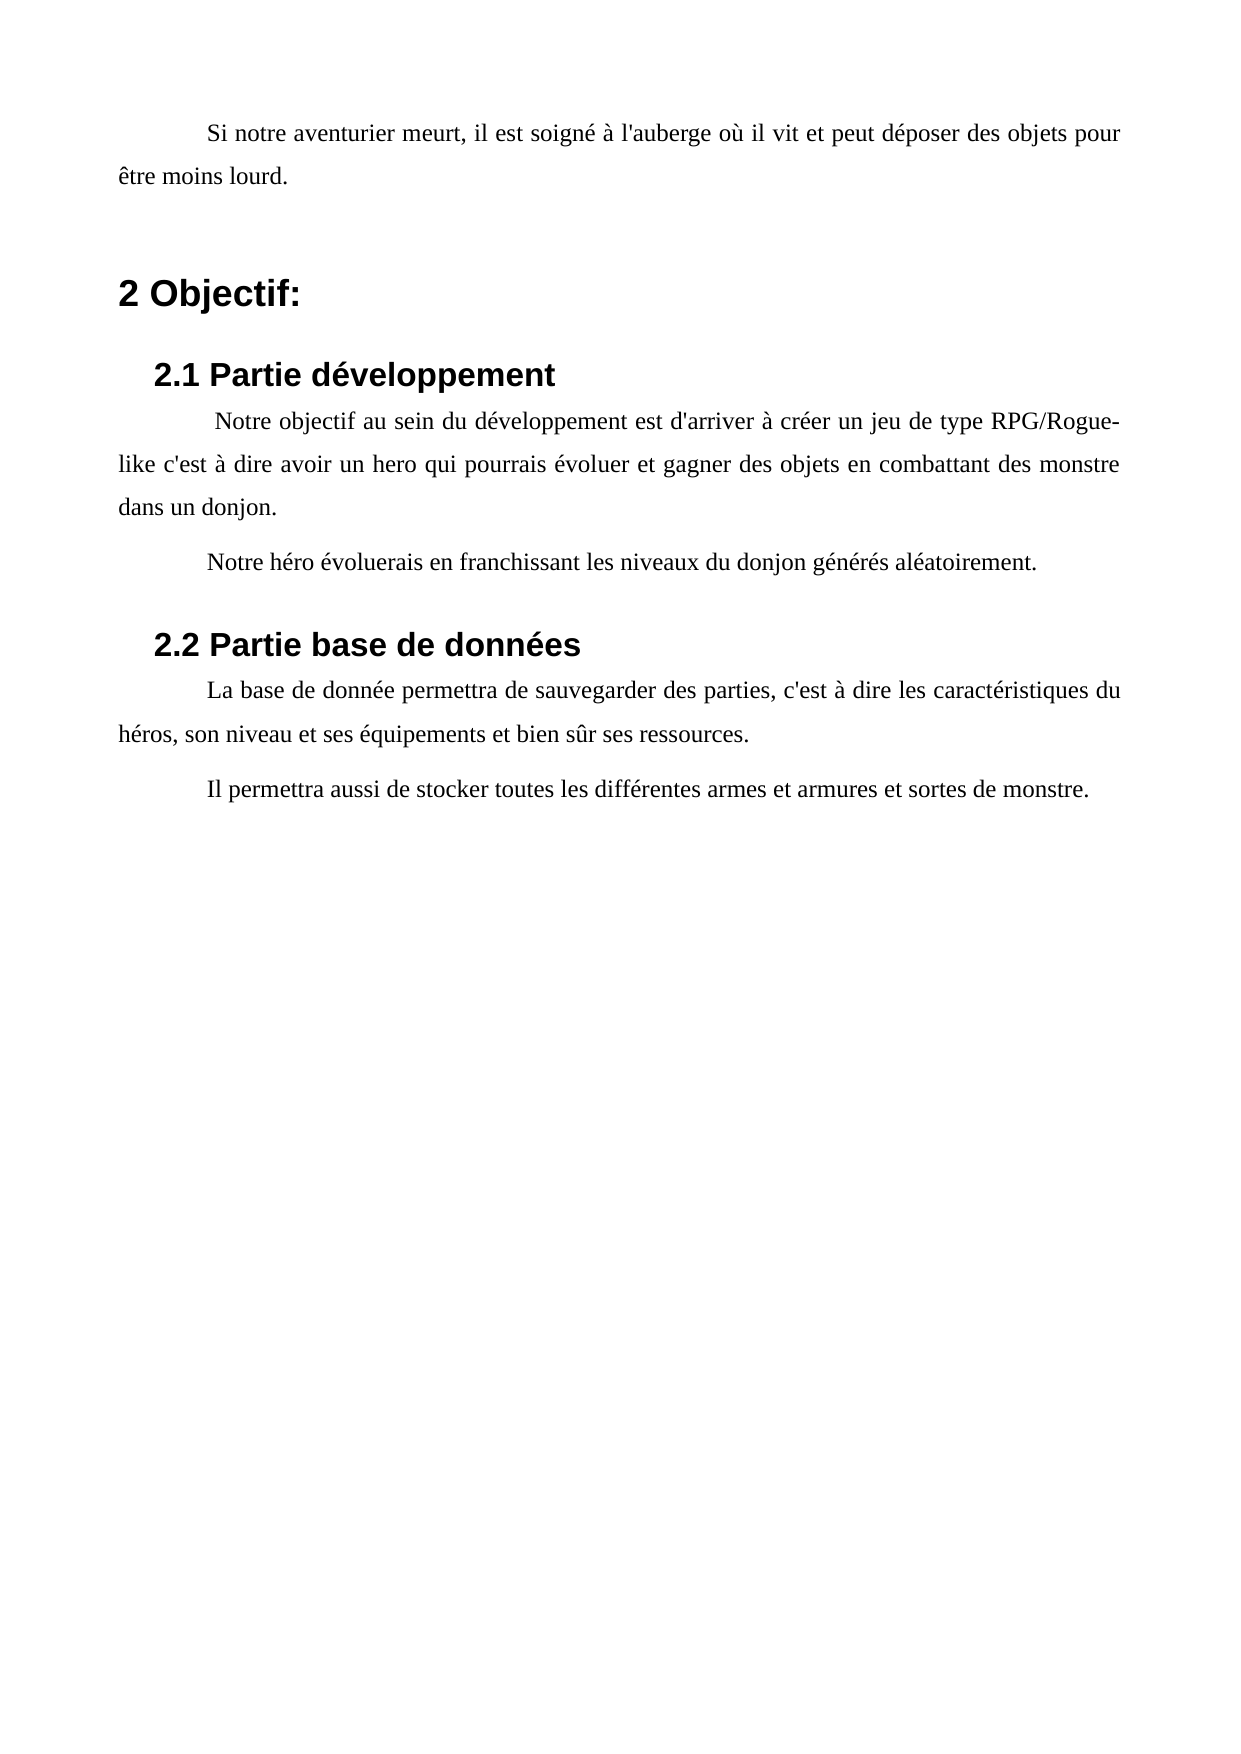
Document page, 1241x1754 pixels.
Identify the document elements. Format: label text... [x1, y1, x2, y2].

text Notre héro évoluerais en franchissant les niveaux du donjon générés aléatoirement. [118, 547, 1122, 576]
text Il permettra aussi de stocker toutes les différentes armes et armures et sortes de monstre. [118, 774, 1122, 802]
text Si notre aventurier meurt, il est soigné à l'auberge où il vit et peut déposer des objets pour être moins lourd. [118, 118, 1122, 190]
subtitle Partie base de données [153, 625, 1104, 664]
text Notre objectif au sein du développement est d'arriver à créer un jeu de type RPG/Rogue-like c'est à dire avoir un hero qui pourrais évoluer et gagner des objets en combattant des monstre dans un donjon. [118, 406, 1122, 521]
subtitle Partie développement [153, 356, 1104, 394]
subtitle Objectif: [118, 271, 1122, 314]
text La base de donnée permettra de sauvegarder des parties, c'est à dire les caractéristiques du héros, son niveau et ses équipements et bien sûr ses ressources. [118, 676, 1122, 747]
